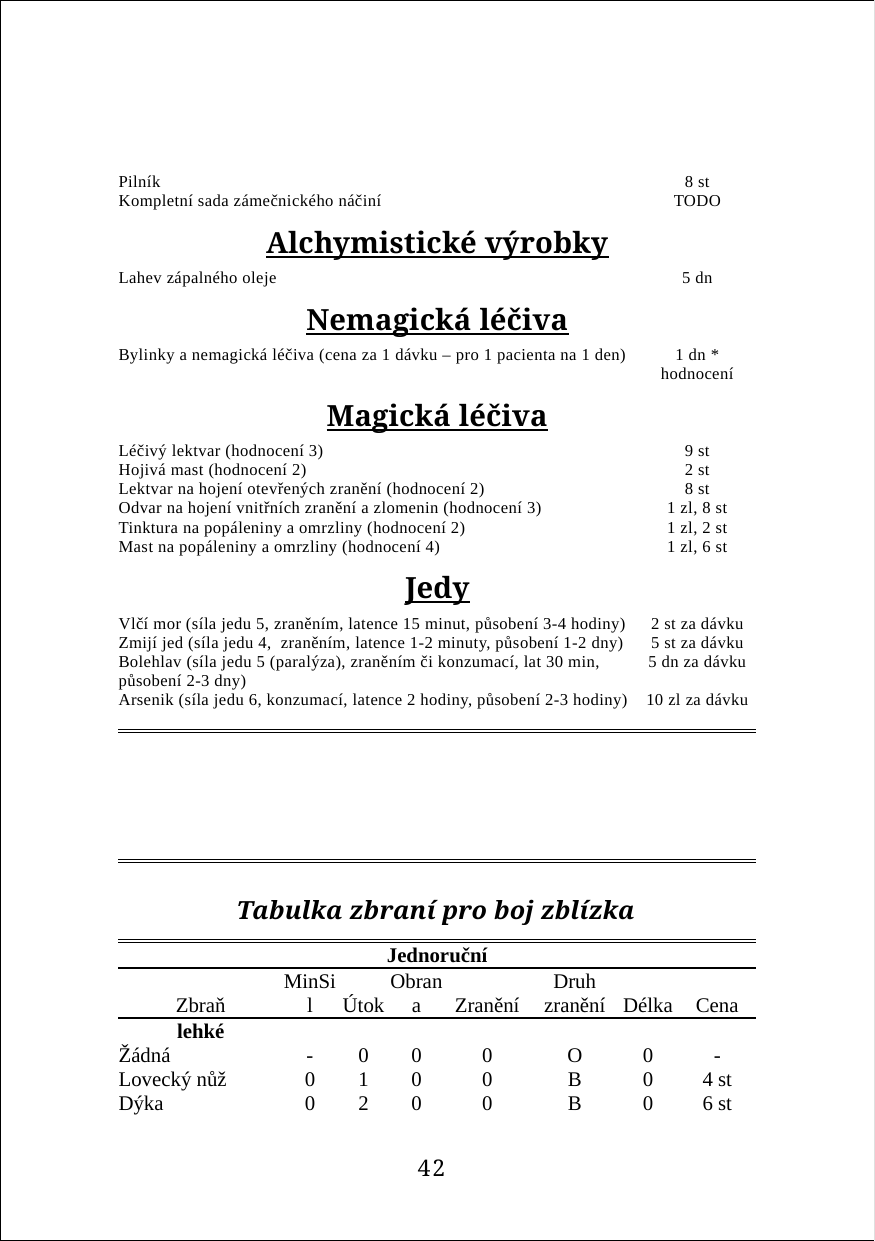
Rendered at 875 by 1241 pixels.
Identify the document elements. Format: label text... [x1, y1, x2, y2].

table_cell B [531, 1067, 618, 1091]
table_cell B [531, 1091, 618, 1115]
table_cell Lahev zápalného oleje [118, 268, 638, 287]
table_cell Arsenik (síla jedu 6, konzumací, latence 2 hodiny, působení 2-3 hodiny) [118, 690, 638, 709]
table_cell 5 st za dávku [638, 633, 756, 652]
table_cell Obrana [390, 969, 443, 1017]
table_cell Cena [678, 969, 756, 1017]
table_cell [443, 1019, 531, 1043]
table_cell Dýka [118, 1091, 283, 1115]
table_cell Zmijí jed (síla jedu 4, zraněním, latence 1-2 minuty, působení 1-2 dny) [118, 633, 638, 652]
table_cell 5 dn za dávku [638, 652, 756, 690]
table_cell lehké [118, 1019, 283, 1043]
table_header Tabulka zbraní pro boj zblízka [118, 863, 756, 938]
table_cell Magická léčiva [118, 383, 756, 441]
table_cell 1 dn * hodnocení [638, 345, 756, 383]
table_cell 1 zl, 2 st [638, 518, 756, 537]
table_cell [390, 1019, 443, 1043]
table_cell O [531, 1043, 618, 1067]
table_cell 0 [283, 1067, 337, 1091]
table_cell 10 zl za dávku [638, 690, 756, 709]
table_cell 1 zl, 8 st [638, 498, 756, 517]
table_cell [337, 1019, 390, 1043]
table_cell Zranění [443, 969, 531, 1017]
table_cell Kompletní sada zámečnického náčiní [118, 191, 638, 210]
table_cell - [678, 1043, 756, 1067]
table_cell MinSil [283, 969, 337, 1017]
table_cell - [283, 1043, 337, 1067]
table_cell 4 st [678, 1067, 756, 1091]
table_cell 0 [390, 1091, 443, 1115]
table_cell [638, 709, 756, 728]
table_cell Tinktura na popáleniny a omrzliny (hodnocení 2) [118, 518, 638, 537]
table_cell Zbraň [118, 969, 283, 1017]
table_cell 0 [618, 1043, 678, 1067]
table_cell 6 st [678, 1091, 756, 1115]
table_cell 9 st [638, 441, 756, 460]
table_cell 1 zl, 6 st [638, 537, 756, 556]
table_cell 0 [443, 1067, 531, 1091]
table_cell 8 st [638, 172, 756, 191]
table_cell 0 [443, 1091, 531, 1115]
table_cell 0 [337, 1043, 390, 1067]
table_cell Bylinky a nemagická léčiva (cena za 1 dávku – pro 1 pacienta na 1 den) [118, 345, 638, 383]
table_cell Druh zranění [531, 969, 618, 1017]
table_cell 0 [390, 1043, 443, 1067]
table_cell Léčivý lektvar (hodnocení 3) [118, 441, 638, 460]
table_cell Jednoruční [118, 943, 756, 967]
table_cell Nemagická léčiva [118, 287, 756, 345]
table_cell 0 [390, 1067, 443, 1091]
table_cell 1 [337, 1067, 390, 1091]
table_cell Bolehlav (síla jedu 5 (paralýza), zraněním či konzumací, lat 30 min, působení 2-3 dny) [118, 652, 638, 690]
table_cell Pilník [118, 172, 638, 191]
table_cell [531, 1019, 618, 1043]
table_cell [618, 1019, 678, 1043]
table_cell Odvar na hojení vnitřních zranění a zlomenin (hodnocení 3) [118, 498, 638, 517]
table_cell [118, 709, 638, 728]
table_cell 8 st [638, 479, 756, 498]
table_cell 0 [618, 1067, 678, 1091]
table_cell TODO [638, 191, 756, 210]
table_cell Útok [337, 969, 390, 1017]
table_cell Hojivá mast (hodnocení 2) [118, 460, 638, 479]
table_cell 0 [283, 1091, 337, 1115]
table_cell Mast na popáleniny a omrzliny (hodnocení 4) [118, 537, 638, 556]
table_cell [678, 1019, 756, 1043]
table_cell Jedy [118, 556, 756, 613]
table_cell Lovecký nůž [118, 1067, 283, 1091]
table_cell 2 [337, 1091, 390, 1115]
table_cell Žádná [118, 1043, 283, 1067]
table_cell [283, 1019, 337, 1043]
table_cell Lektvar na hojení otevřených zranění (hodnocení 2) [118, 479, 638, 498]
table_cell 5 dn [638, 268, 756, 287]
table_cell Vlčí mor (síla jedu 5, zraněním, latence 15 minut, působení 3-4 hodiny) [118, 614, 638, 633]
table_cell 2 st [638, 460, 756, 479]
table_cell 0 [618, 1091, 678, 1115]
table_cell 0 [443, 1043, 531, 1067]
table_cell 2 st za dávku [638, 614, 756, 633]
table_cell Délka [618, 969, 678, 1017]
table_cell Alchymistické výrobky [118, 210, 756, 268]
